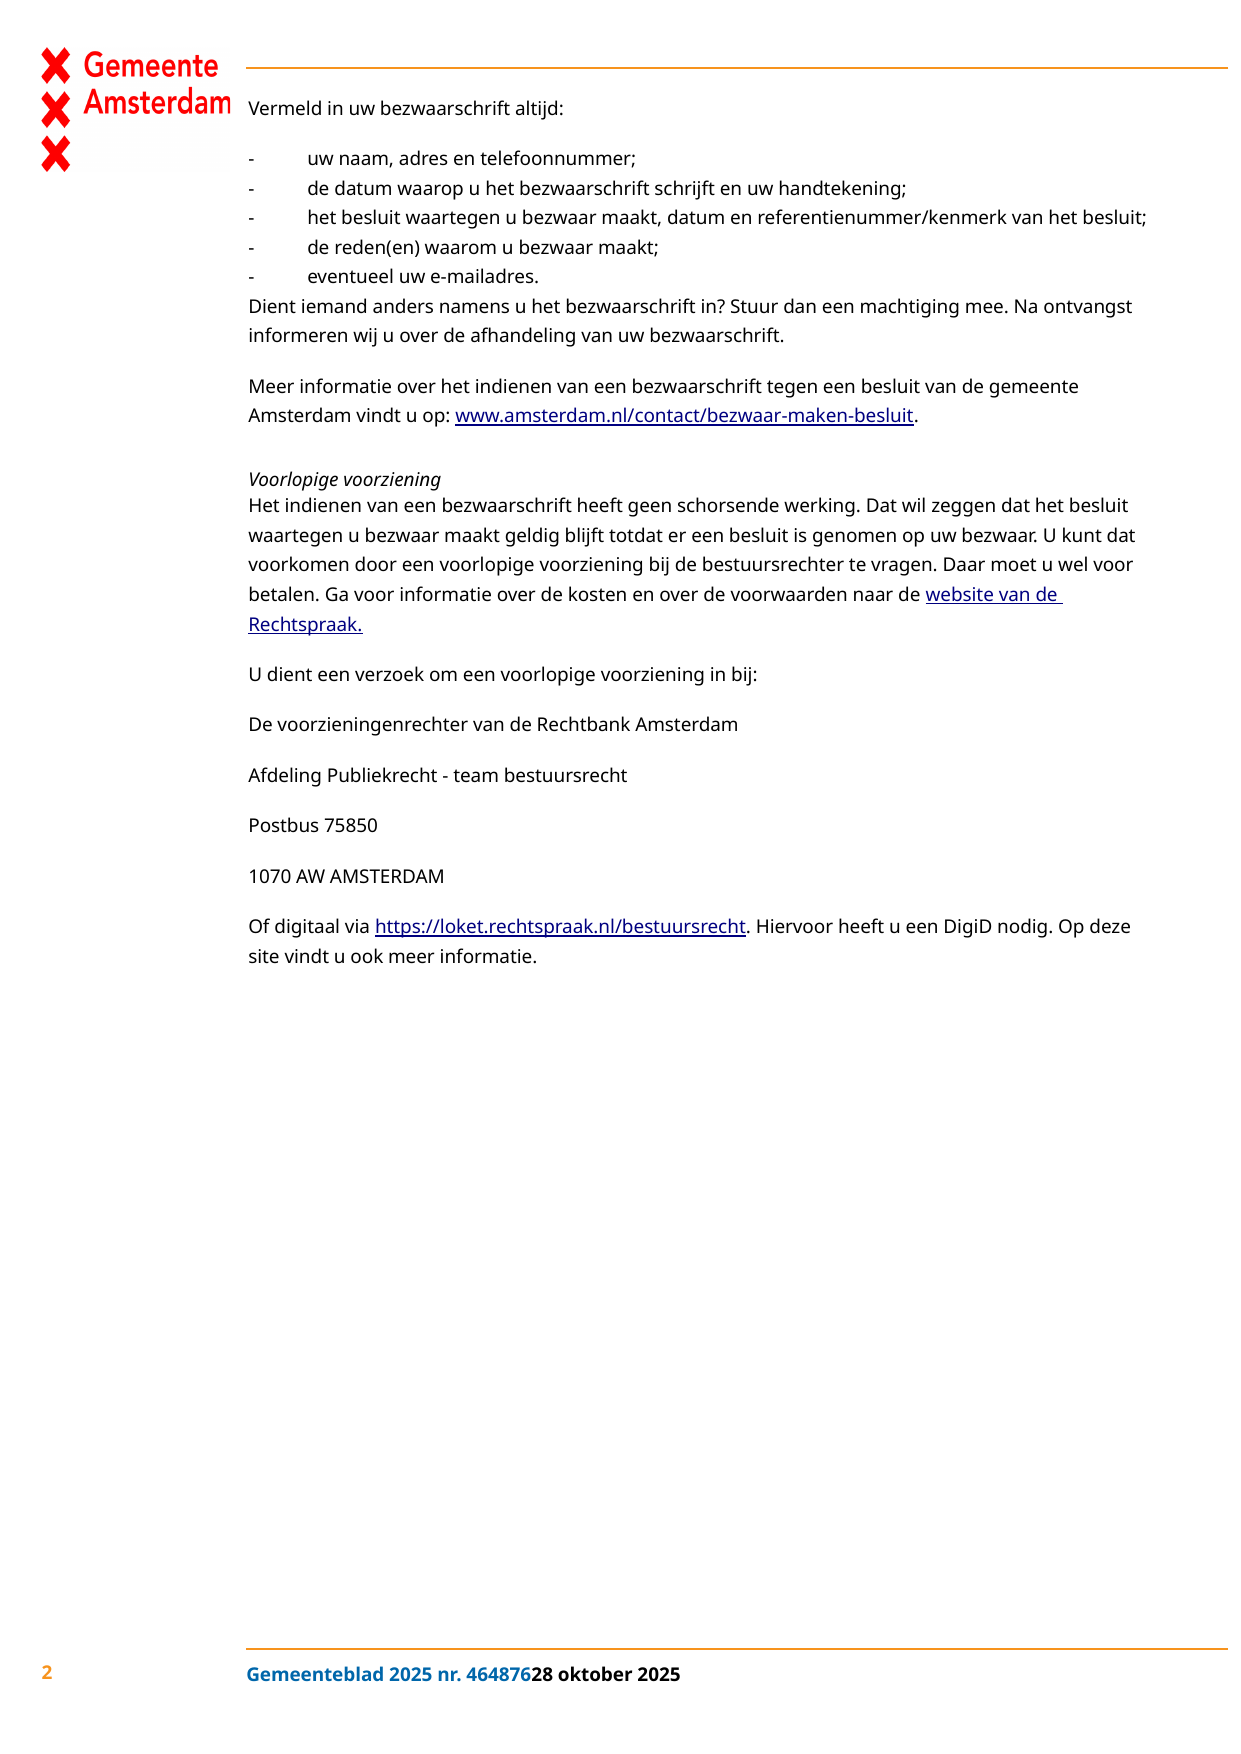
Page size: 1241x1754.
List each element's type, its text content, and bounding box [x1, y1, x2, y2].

text Postbus 75850 [248, 812, 1152, 838]
list de datum waarop u het bezwaarschrift schrijft en uw handtekening; [248, 175, 1152, 201]
text Het indienen van een bezwaarschrift heeft geen schorsende werking. Dat wil zeggen dat het besluit waartegen u bezwaar maakt geldig blijft totdat er een besluit is genomen op uw bezwaar. U kunt dat voorkomen door een voorlopige voorziening bij de bestuursrechter te vragen. Daar moet u wel voor betalen. Ga voor informatie over de kosten en over de voorwaarden naar de website van de Rechtspraak. [248, 492, 1152, 636]
text De voorzieningenrechter van de Rechtbank Amsterdam [248, 712, 1152, 737]
text Meer informatie over het indienen van een bezwaarschrift tegen een besluit van de gemeente Amsterdam vindt u op: www.amsterdam.nl/contact/bezwaar-maken-besluit. [248, 373, 1152, 428]
text U dient een verzoek om een voorlopige voorziening in bij: [248, 661, 1152, 687]
text Voorlopige voorziening [248, 467, 1152, 492]
list de reden(en) waarom u bezwaar maakt; [248, 234, 1152, 260]
text Vermeld in uw bezwaarschrift altijd: [248, 95, 1152, 121]
text Dient iemand anders namens u het bezwaarschrift in? Stuur dan een machtiging mee. Na ontvangst informeren wij u over de afhandeling van uw bezwaarschrift. [248, 293, 1152, 348]
text Of digitaal via https://loket.rechtspraak.nl/bestuursrecht. Hiervoor heeft u een DigiD nodig. Op deze site vindt u ook meer informatie. [248, 913, 1152, 968]
list het besluit waartegen u bezwaar maakt, datum en referentienummer/kenmerk van het besluit; [248, 204, 1152, 230]
text Afdeling Publiekrecht - team bestuursrecht [248, 762, 1152, 788]
text 1070 AW AMSTERDAM [248, 863, 1152, 888]
list eventueel uw e-mailadres. [248, 263, 1152, 289]
list uw naam, adres en telefoonnummer; [248, 145, 1152, 171]
picture [41, 47, 231, 172]
